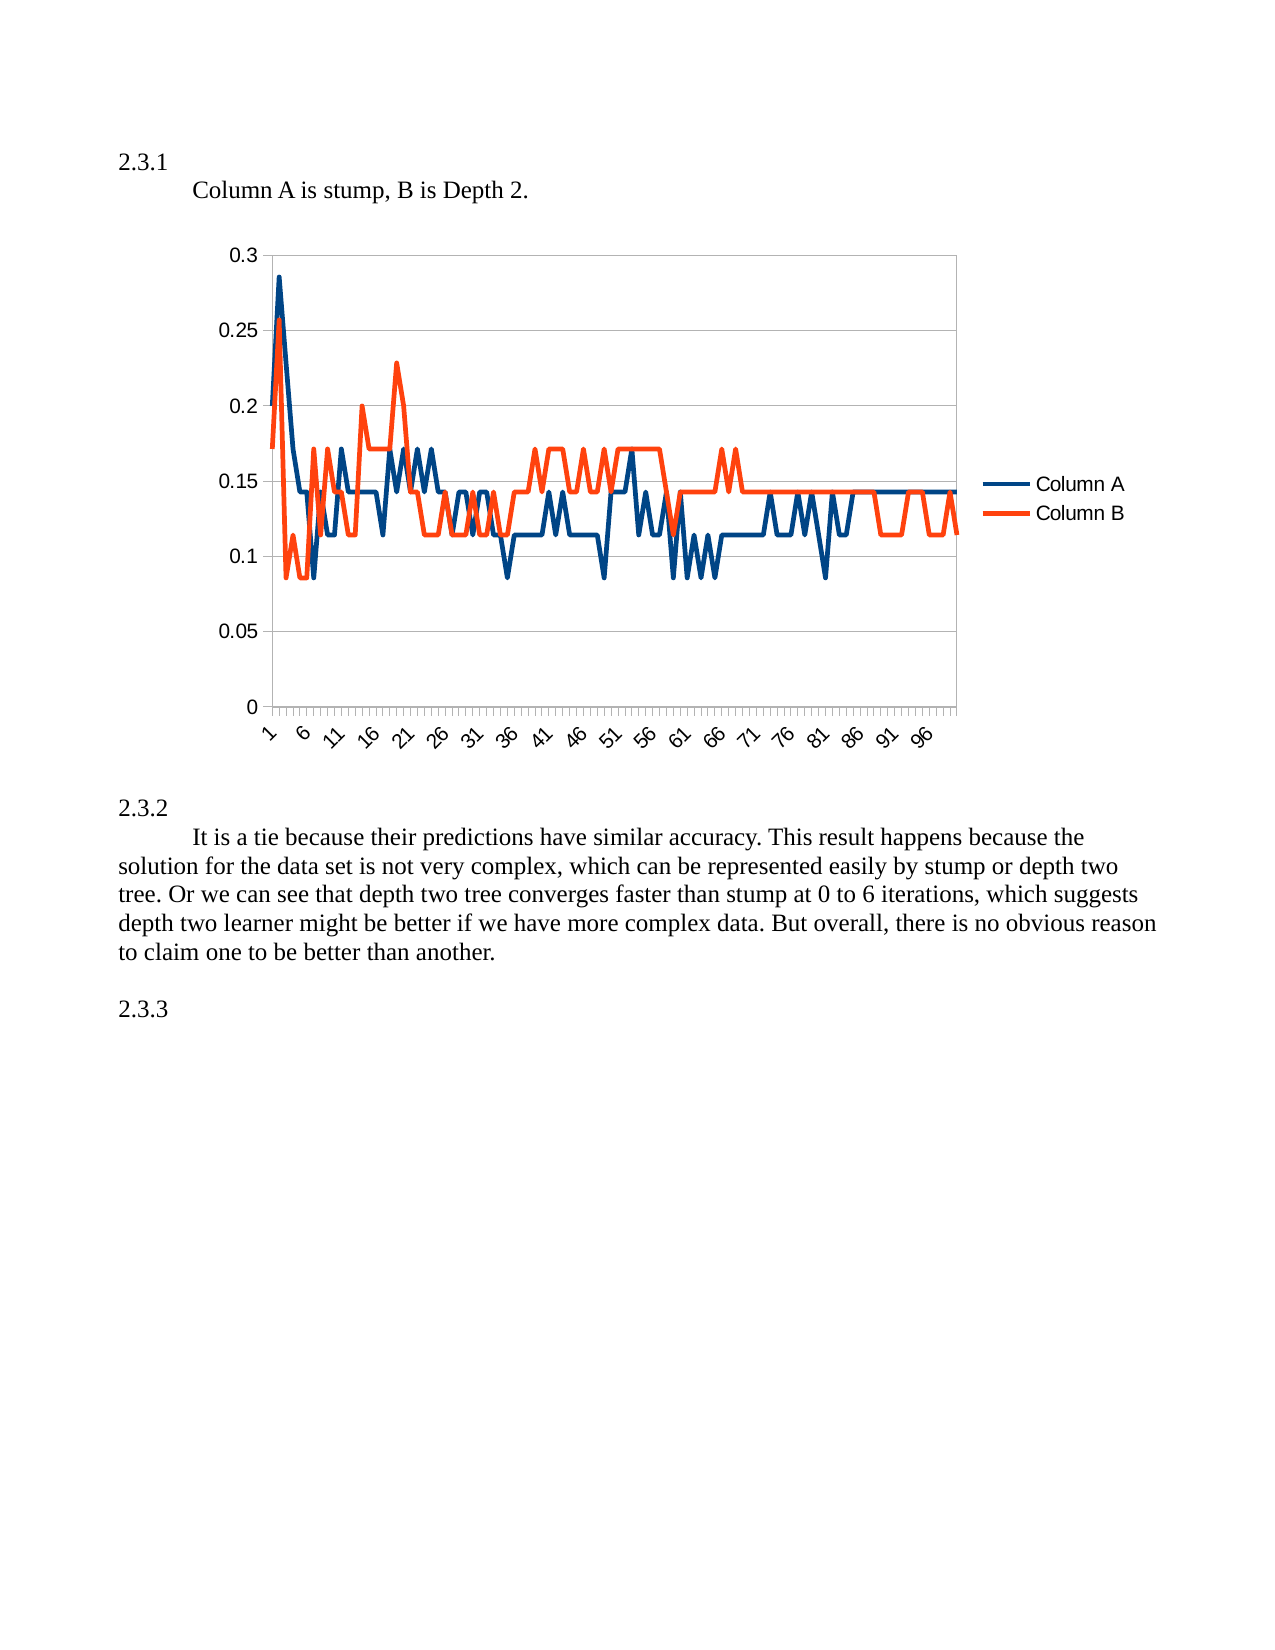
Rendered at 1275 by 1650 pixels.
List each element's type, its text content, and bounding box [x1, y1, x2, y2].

text 2.3.2 [118, 793, 1157, 822]
text It is a tie because their predictions have similar accuracy. This result happens because the solution for the data set is not very complex, which can be represented easily by stump or depth two tree. Or we can see that depth two tree converges faster than stump at 0 to 6 iterations, which suggests depth two learner might be better if we have more complex data. But overall, there is no obvious reason to claim one to be better than another. [118, 822, 1157, 966]
text 2.3.3 [118, 994, 1157, 1023]
text 2.3.1 [118, 147, 1157, 176]
text Column A is stump, B is Depth 2. [118, 176, 1157, 204]
